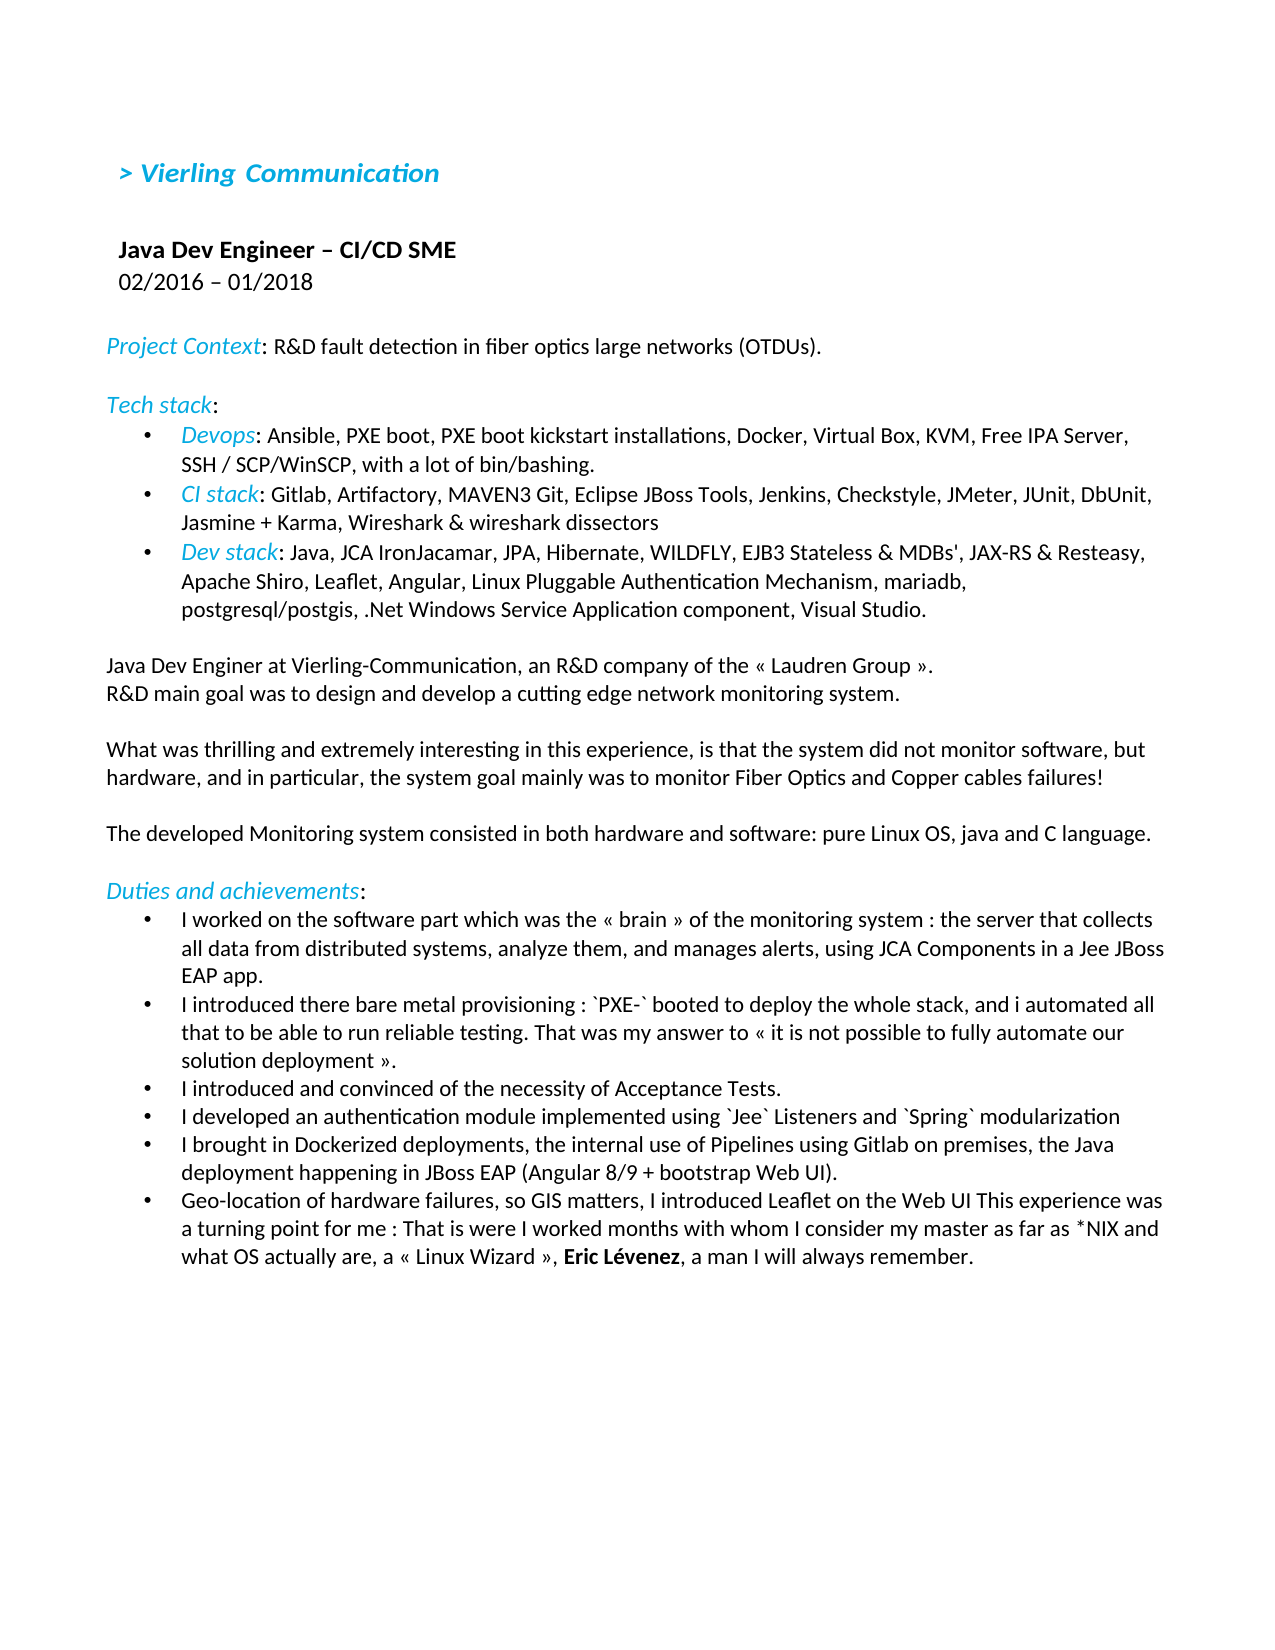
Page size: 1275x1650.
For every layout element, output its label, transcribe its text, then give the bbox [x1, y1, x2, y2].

list I worked on the software part which was the « brain » of the monitoring system : the server that collects all data from distributed systems, analyze them, and manages alerts, using JCA Components in a Jee JBoss EAP app. [144, 906, 1169, 990]
list I introduced and convinced of the necessity of Acceptance Tests. [144, 1074, 1169, 1102]
text Java Dev Enginer at Vierling-Communication, an R&D company of the « Laudren Group ». [106, 651, 1169, 679]
list Geo-location of hardware failures, so GIS matters, I introduced Leaflet on the Web UI This experience was a turning point for me : That is were I worked months with whom I consider my master as far as *NIX and what OS actually are, a « Linux Wizard », Eric Lévenez, a man I will always remember. [144, 1186, 1169, 1270]
text The developed Monitoring system consisted in both hardware and software: pure Linux OS, java and C language. [106, 819, 1169, 847]
text Java Dev Engineer – CI/CD SME [118, 234, 1169, 265]
text What was thrilling and extremely interesting in this experience, is that the system did not monitor software, but hardware, and in particular, the system goal mainly was to monitor Fiber Optics and Copper cables failures! [106, 735, 1169, 791]
text Project Context: R&D fault detection in fiber optics large networks (OTDUs). [106, 330, 1169, 361]
text R&D main goal was to design and develop a cutting edge network monitoring system. [106, 679, 1169, 707]
list Devops: Ansible, PXE boot, PXE boot kickstart installations, Docker, Virtual Box, KVM, Free IPA Server, SSH / SCP/WinSCP, with a lot of bin/bashing. [144, 419, 1169, 478]
list Dev stack: Java, JCA IronJacamar, JPA, Hibernate, WILDFLY, EJB3 Stateless & MDBs', JAX-RS & Resteasy, Apache Shiro, Leaflet, Angular, Linux Pluggable Authentication Mechanism, mariadb, postgresql/postgis, .Net Windows Service Application component, Visual Studio. [144, 536, 1169, 623]
list I developed an authentication module implemented using `Jee` Listeners and `Spring` modularization [144, 1102, 1169, 1130]
text Tech stack: [106, 389, 1169, 419]
subtitle > Vierling Communication [118, 156, 1169, 189]
list I introduced there bare metal provisioning : `PXE-` booted to deploy the whole stack, and i automated all that to be able to run reliable testing. That was my answer to « it is not possible to fully automate our solution deployment ». [144, 990, 1169, 1074]
list I brought in Dockerized deployments, the internal use of Pipelines using Gitlab on premises, the Java deployment happening in JBoss EAP (Angular 8/9 + bootstrap Web UI). [144, 1130, 1169, 1186]
text 02/2016 – 01/2018 [118, 267, 1169, 297]
text Duties and achievements: [106, 875, 1169, 906]
list CI stack: Gitlab, Artifactory, MAVEN3 Git, Eclipse JBoss Tools, Jenkins, Checkstyle, JMeter, JUnit, DbUnit, Jasmine + Karma, Wireshark & wireshark dissectors [144, 478, 1169, 536]
